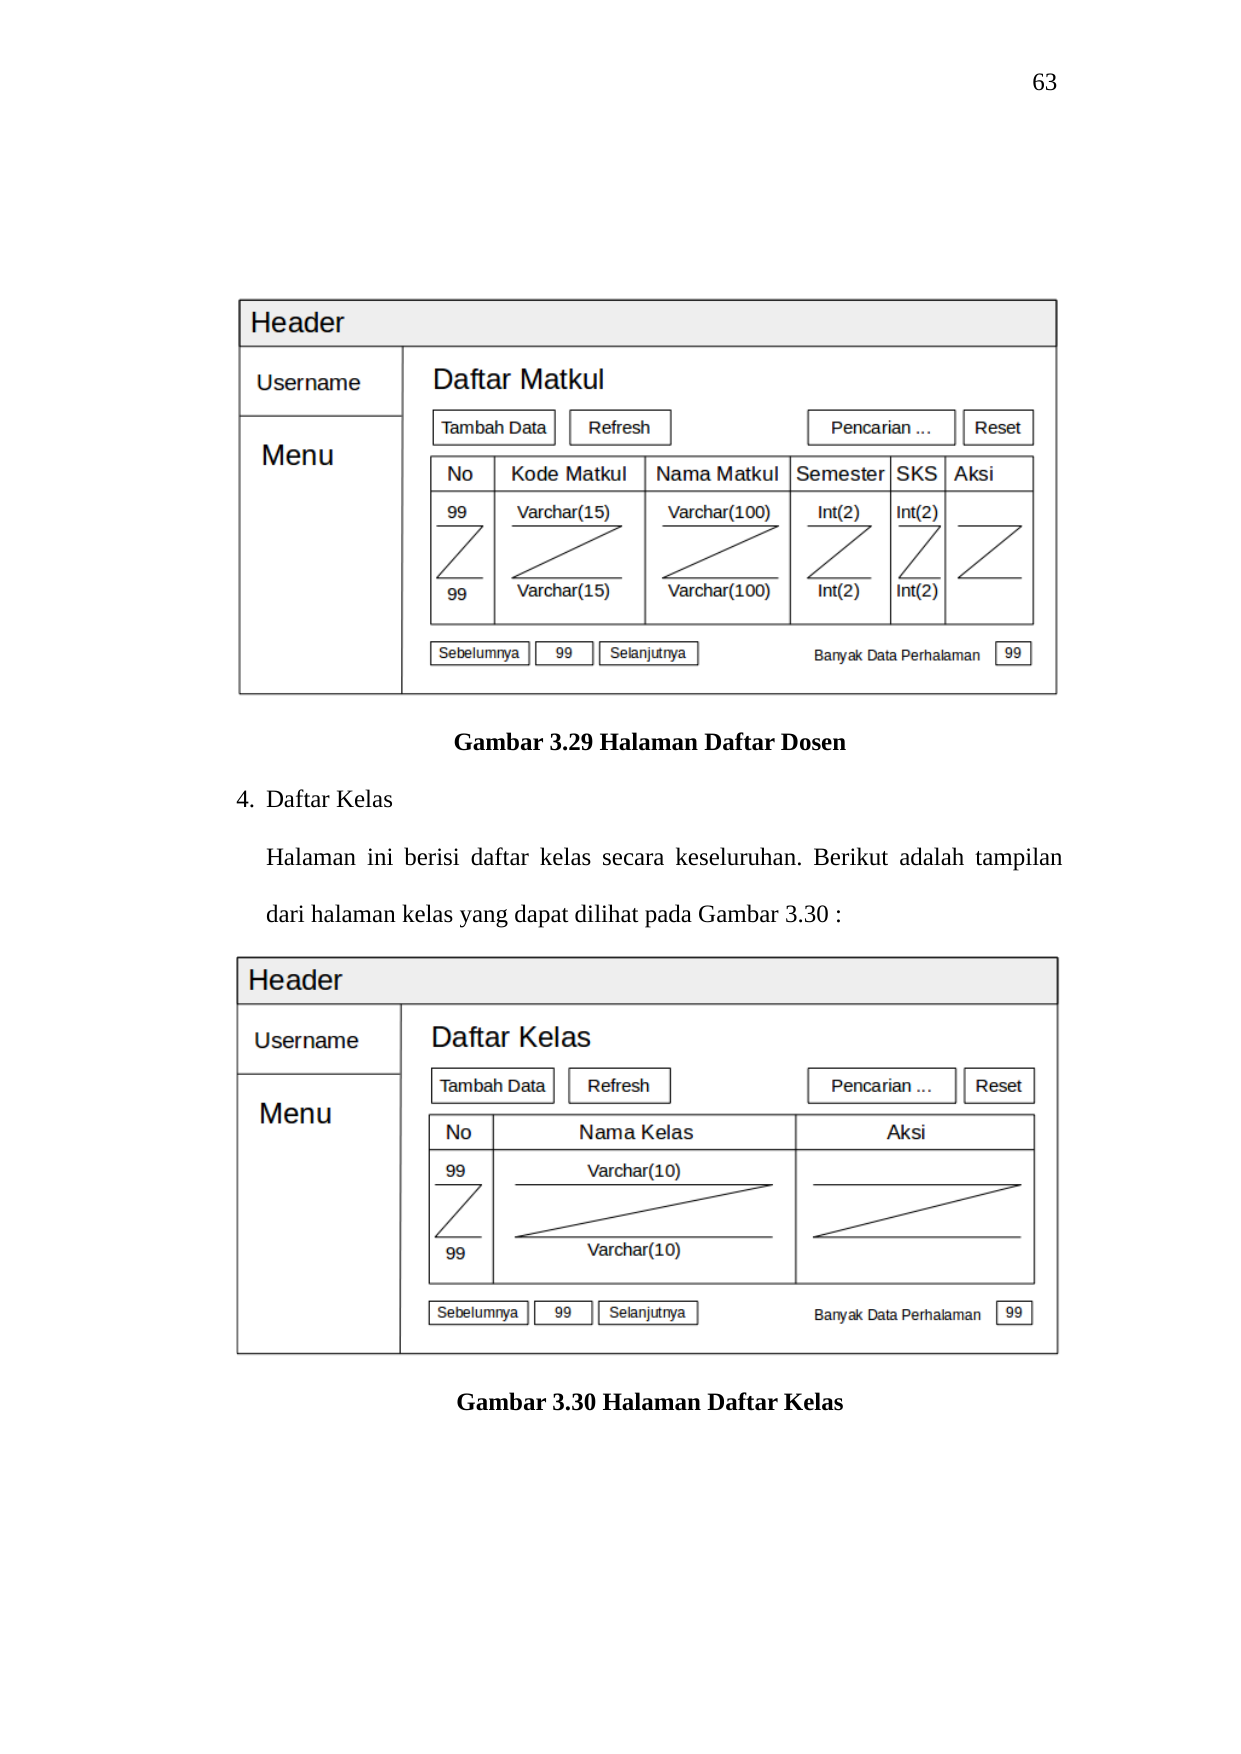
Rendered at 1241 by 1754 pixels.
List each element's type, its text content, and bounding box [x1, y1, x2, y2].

list Halaman ini berisi daftar kelas secara keseluruhan. Berikut adalah tampilan dari halaman kelas yang dapat dilihat pada Gambar 3.30 : [236, 842, 1063, 928]
picture [236, 956, 1064, 1359]
list Daftar Kelas [236, 784, 1063, 813]
text Gambar 3.29 Halaman Daftar Dosen [236, 698, 1063, 755]
picture [236, 295, 1064, 698]
text Gambar 3.30 Halaman Daftar Kelas [236, 1359, 1063, 1416]
